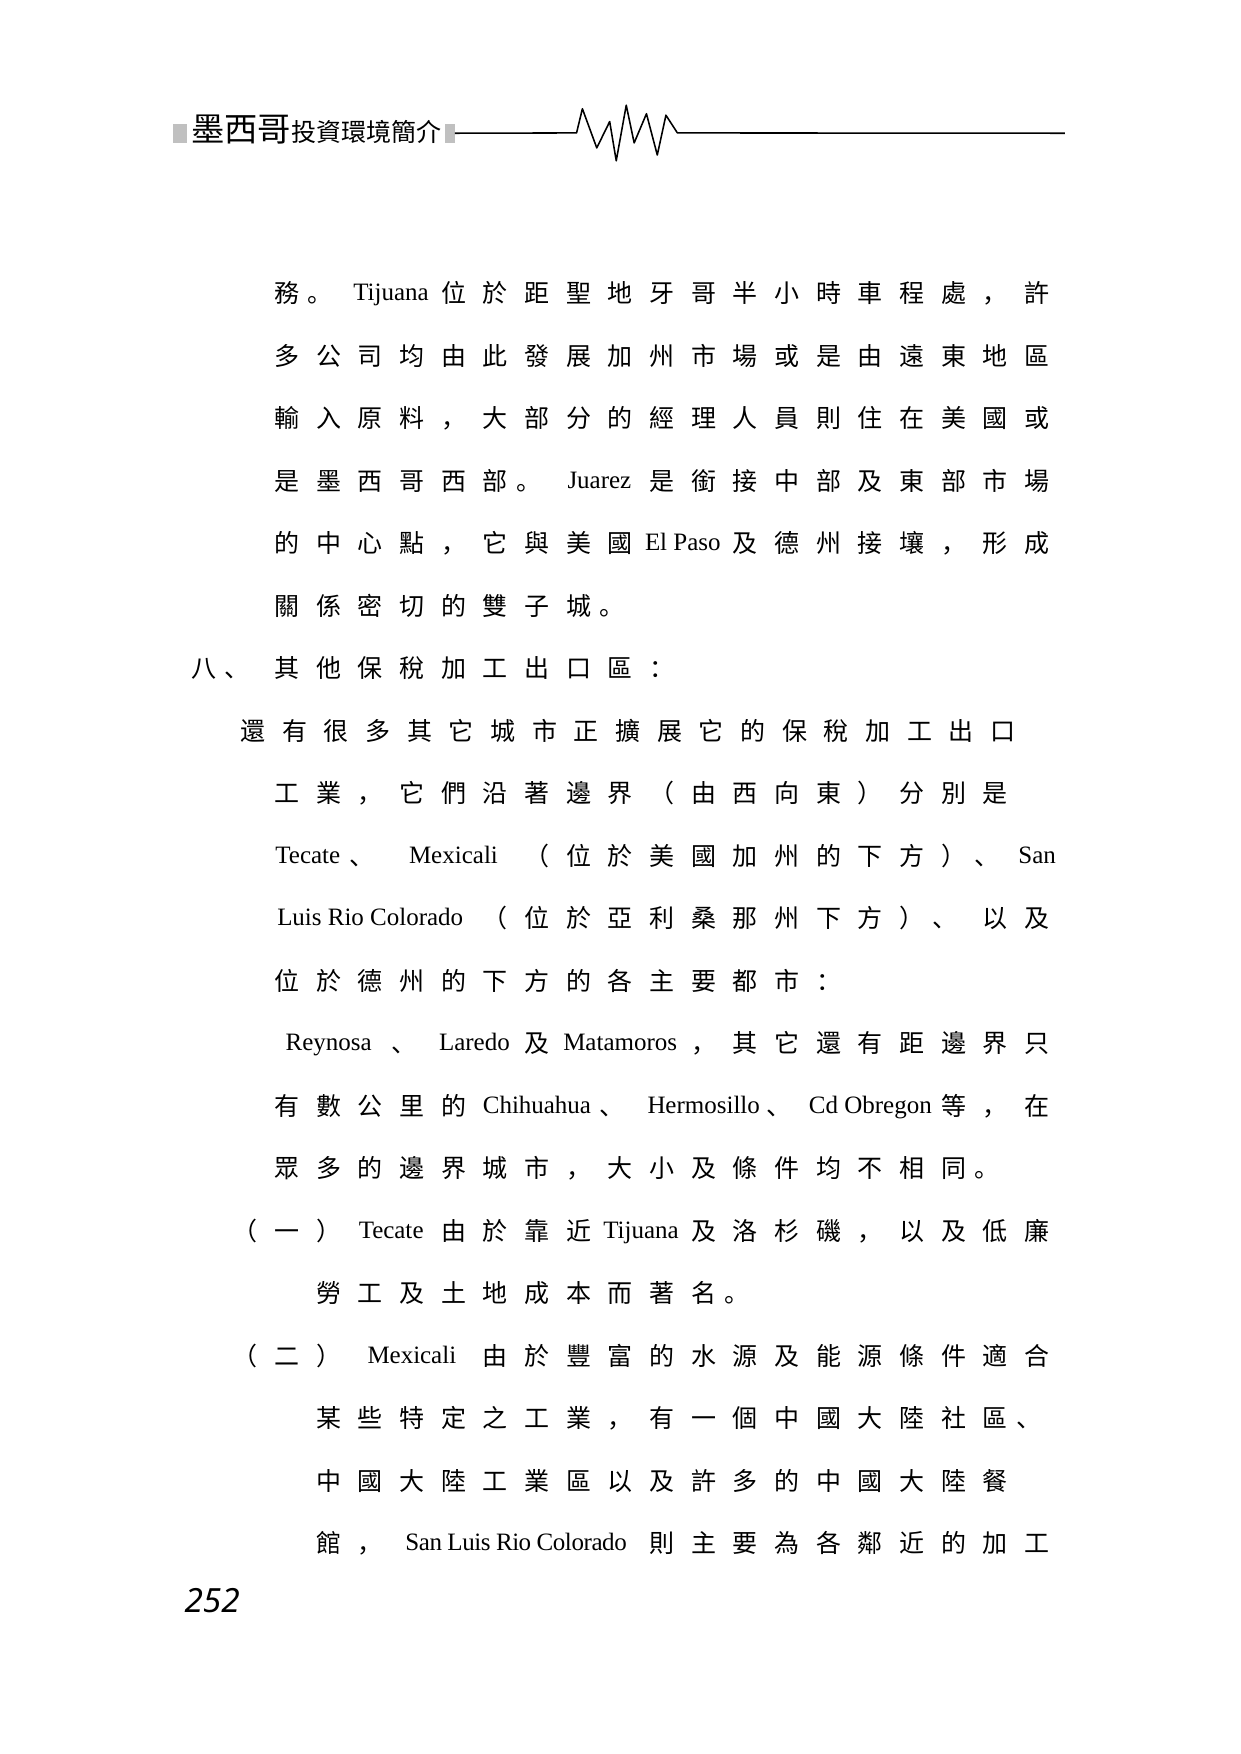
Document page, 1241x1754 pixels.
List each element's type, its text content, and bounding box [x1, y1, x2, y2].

text 務。Tijuana位於距聖地牙哥半小時車程處，許多公司均由此發展加州市場或是由遠東地區輸入原料，大部分的經理人員則住在美國或是墨西哥西部。Juarez是銜接中部及東部市場的中心點，它與美國El Paso及德州接壤，形成關係密切的雙子城。 [183, 250, 1058, 625]
text （一）Tecate由於靠近Tijuana及洛杉磯，以及低廉勞工及土地成本而著名。 [207, 1188, 1058, 1313]
text 還有很多其它城市正擴展它的保稅加工出口工業，它們沿著邊界（由西向東）分別是Tecate、Mexicali（位於美國加州的下方）、San Luis Rio Colorado（位於亞利桑那州下方）、以及位於德州的下方的各主要都市：Reynosa、Laredo及Matamoros，其它還有距邊界只有數公里的Chihuahua、Hermosillo、Cd Obregon等，在眾多的邊界城市，大小及條件均不相同。 [183, 688, 1058, 1188]
text （二）Mexicali由於豐富的水源及能源條件適合某些特定之工業，有一個中國大陸社區、中國大陸工業區以及許多的中國大陸餐館，San Luis Rio Colorado則主要為各鄰近的加工 [207, 1313, 1058, 1563]
text 八、其他保稅加工出口區： [183, 625, 1058, 688]
